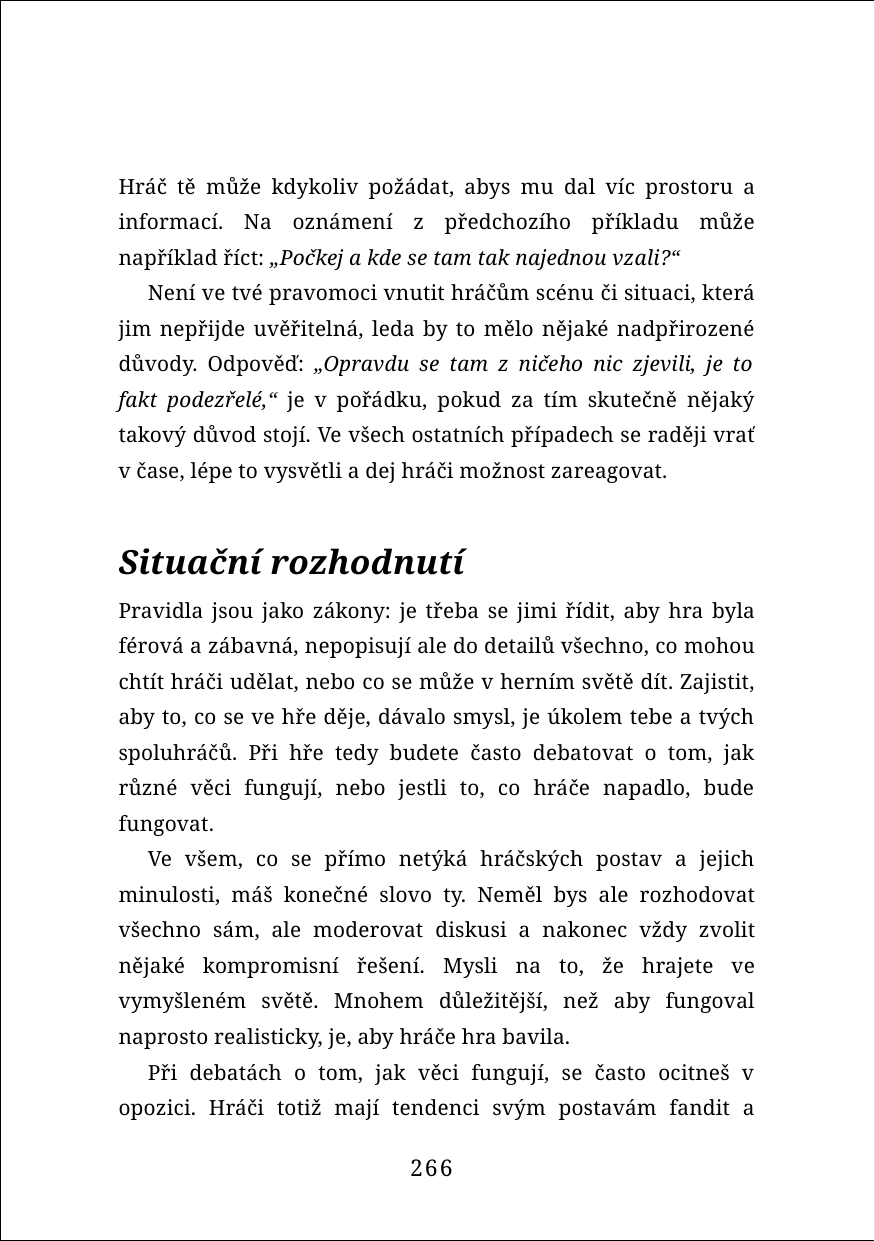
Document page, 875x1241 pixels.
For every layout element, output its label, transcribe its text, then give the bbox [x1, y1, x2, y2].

text Hráč tě může kdykoliv požádat, abys mu dal víc prostoru a informací. Na oznámení z předchozího příkladu může například říct: „Počkej a kde se tam tak najednou vzali?“ Není ve tvé pravomoci vnutit hráčům scénu či situaci, která jim nepřijde uvěřitelná, leda by to mělo nějaké nadpřirozené důvody. Odpověď: „Opravdu se tam z ničeho nic zjevili, je to fakt podezřelé,“ je v pořádku, pokud za tím skutečně nějaký takový důvod stojí. Ve všech ostatních případech se raději vrať v čase, lépe to vysvětli a dej hráči možnost zareagovat. [118, 172, 756, 484]
subtitle Situační rozhodnutí [118, 539, 756, 584]
text Pravidla jsou jako zákony: je třeba se jimi řídit, aby hra byla férová a zábavná, nepopisují ale do detailů všechno, co mohou chtít hráči udělat, nebo co se může v herním světě dít. Zajistit, aby to, co se ve hře děje, dávalo smysl, je úkolem tebe a tvých spoluhráčů. Při hře tedy budete často debatovat o tom, jak různé věci fungují, nebo jestli to, co hráče napadlo, bude fungovat. Ve všem, co se přímo netýká hráčských postav a jejich minulosti, máš konečné slovo ty. Neměl bys ale rozhodovat všechno sám, ale moderovat diskusi a nakonec vždy zvolit nějaké kompromisní řešení. Mysli na to, že hrajete ve vymyšleném světě. Mnohem důležitější, než aby fungoval naprosto realisticky, je, aby hráče hra bavila. Při debatách o tom, jak věci fungují, se často ocitneš v opozici. Hráči totiž mají tendenci svým postavám fandit a [118, 596, 756, 1122]
